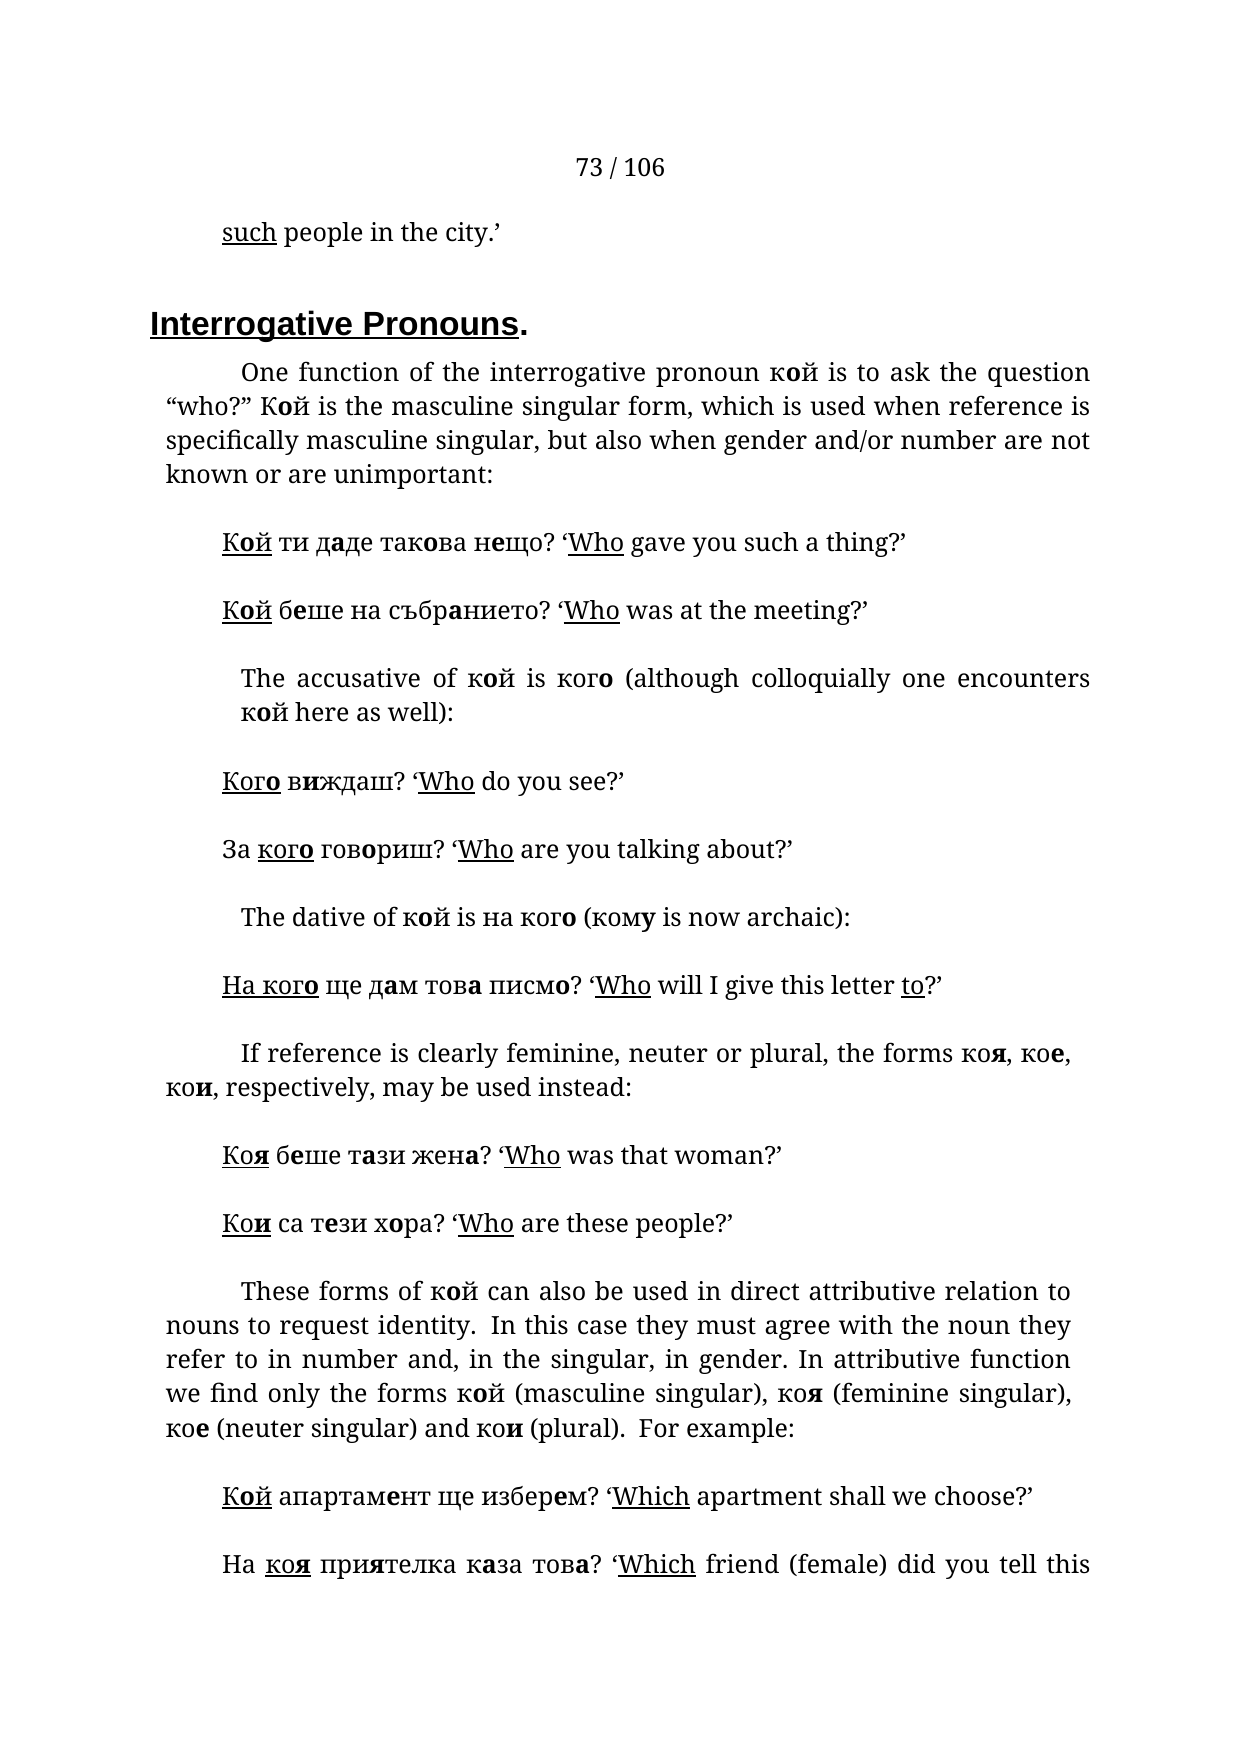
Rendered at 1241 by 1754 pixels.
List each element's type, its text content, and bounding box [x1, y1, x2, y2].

text The dative of кой is на кого (кому is now archaic): [241, 899, 1091, 933]
text If reference is clearly feminine, neuter or plural, the forms коя, кое, кои, respectively, may be used instead: [166, 1036, 1072, 1104]
text На коя приятелка каза това? ‘Which friend (female) did you tell this [222, 1546, 1091, 1581]
text Кой беше на събранието? ‘Who was at the meeting?’ [222, 593, 1091, 627]
text За кого говориш? ‘Who are you talking about?’ [222, 831, 1091, 865]
text Кой ти даде такова нещо? ‘Who gave you such a thing?’ [222, 525, 1091, 559]
text such people in the city.’ [222, 214, 1091, 248]
text One function of the interrogative pronoun кой is to ask the question “who?” Кой is the masculine singular form, which is used when reference is specifically masculine singular, but also when gender and/or number are not known or are unimportant: [166, 354, 1091, 491]
text На кого ще дам това писмо? ‘Who will I give this letter to?’ [222, 968, 1091, 1002]
text Кой апартамент ще изберем? ‘Which apartment shall we choose?’ [222, 1478, 1091, 1512]
text Коя беше тази жена? ‘Who was that woman?’ [222, 1138, 1091, 1172]
text Кои са тези хора? ‘Who are these people?’ [222, 1206, 1091, 1240]
subtitle Interrogative Pronouns. [150, 303, 1091, 342]
text Кого виждаш? ‘Who do you see?’ [222, 763, 1091, 797]
text The accusative of кой is кого (although colloquially one encounters кой here as well): [241, 661, 1091, 729]
text These forms of кой can also be used in direct attributive relation to nouns to request identity. In this case they must agree with the noun they refer to in number and, in the singular, in gender. In attributive function we find only the forms кой (masculine singular), коя (feminine singular), кое (neuter singular) and кои (plural). For example: [166, 1274, 1072, 1444]
